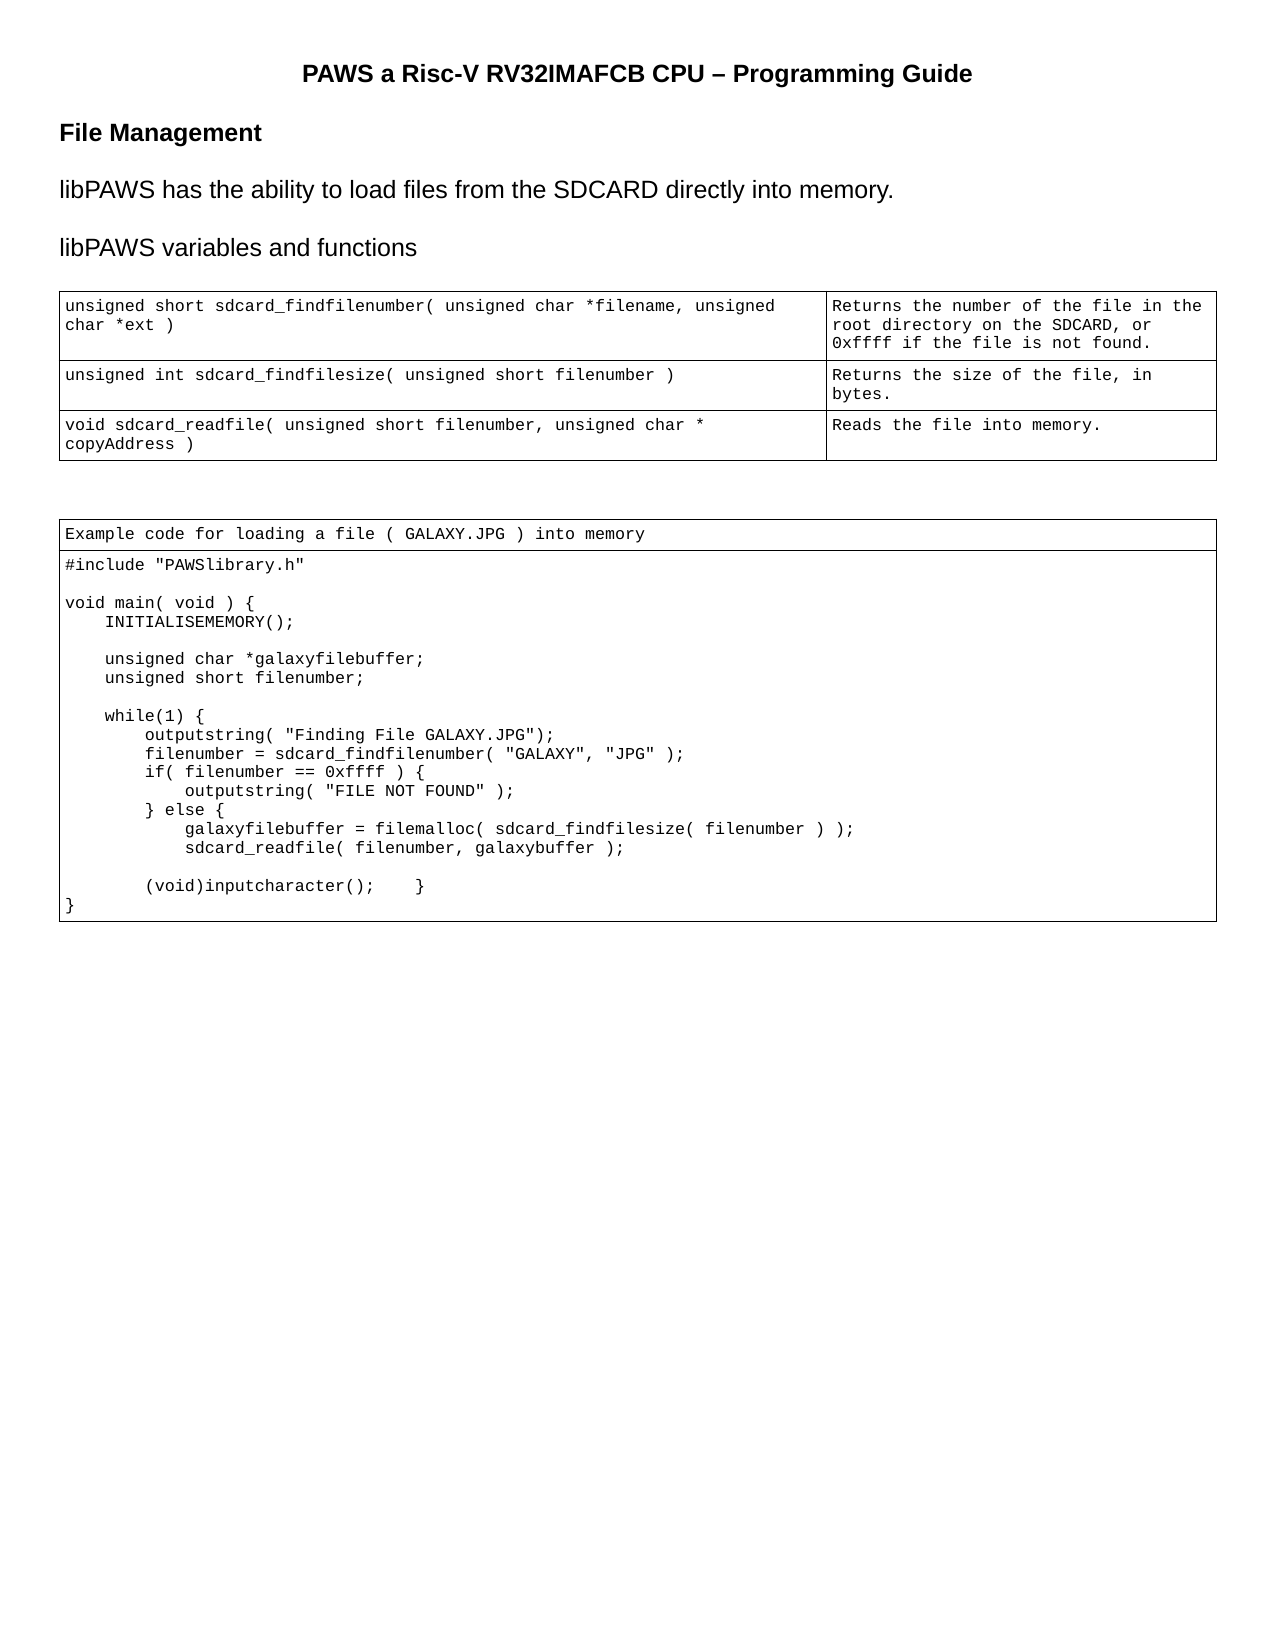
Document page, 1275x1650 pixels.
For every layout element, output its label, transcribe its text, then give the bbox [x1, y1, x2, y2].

table_cell unsigned int sdcard_findfilesize( unsigned short filenumber ) [60, 361, 826, 410]
text libPAWS variables and functions [59, 233, 1216, 262]
table_cell Returns the size of the file, in bytes. [827, 361, 1216, 410]
table_header unsigned short sdcard_findfilenumber( unsigned char *filename, unsigned char *ext ) [60, 292, 826, 359]
table_cell void sdcard_readfile( unsigned short filenumber, unsigned char * copyAddress ) [60, 411, 826, 460]
text libPAWS has the ability to load files from the SDCARD directly into memory. [59, 176, 1216, 204]
text File Management [59, 118, 1216, 147]
table_cell Reads the file into memory. [827, 411, 1216, 460]
table_header Example code for loading a file ( GALAXY.JPG ) into memory [60, 520, 1216, 550]
table_cell #include "PAWSlibrary.h" void main( void ) { INITIALISEMEMORY(); unsigned char *galaxyfilebuffer; unsigned short filenumber; while(1) { outputstring( "Finding File GALAXY.JPG"); filenumber = sdcard_findfilenumber( "GALAXY", "JPG" ); if( filenumber == 0xffff ) { outputstring( "FILE NOT FOUND" ); } else { galaxyfilebuffer = filemalloc( sdcard_findfilesize( filenumber ) ); sdcard_readfile( filenumber, galaxybuffer ); (void)inputcharacter(); } } [60, 551, 1216, 921]
table_header Returns the number of the file in the root directory on the SDCARD, or 0xffff if the file is not found. [827, 292, 1216, 359]
